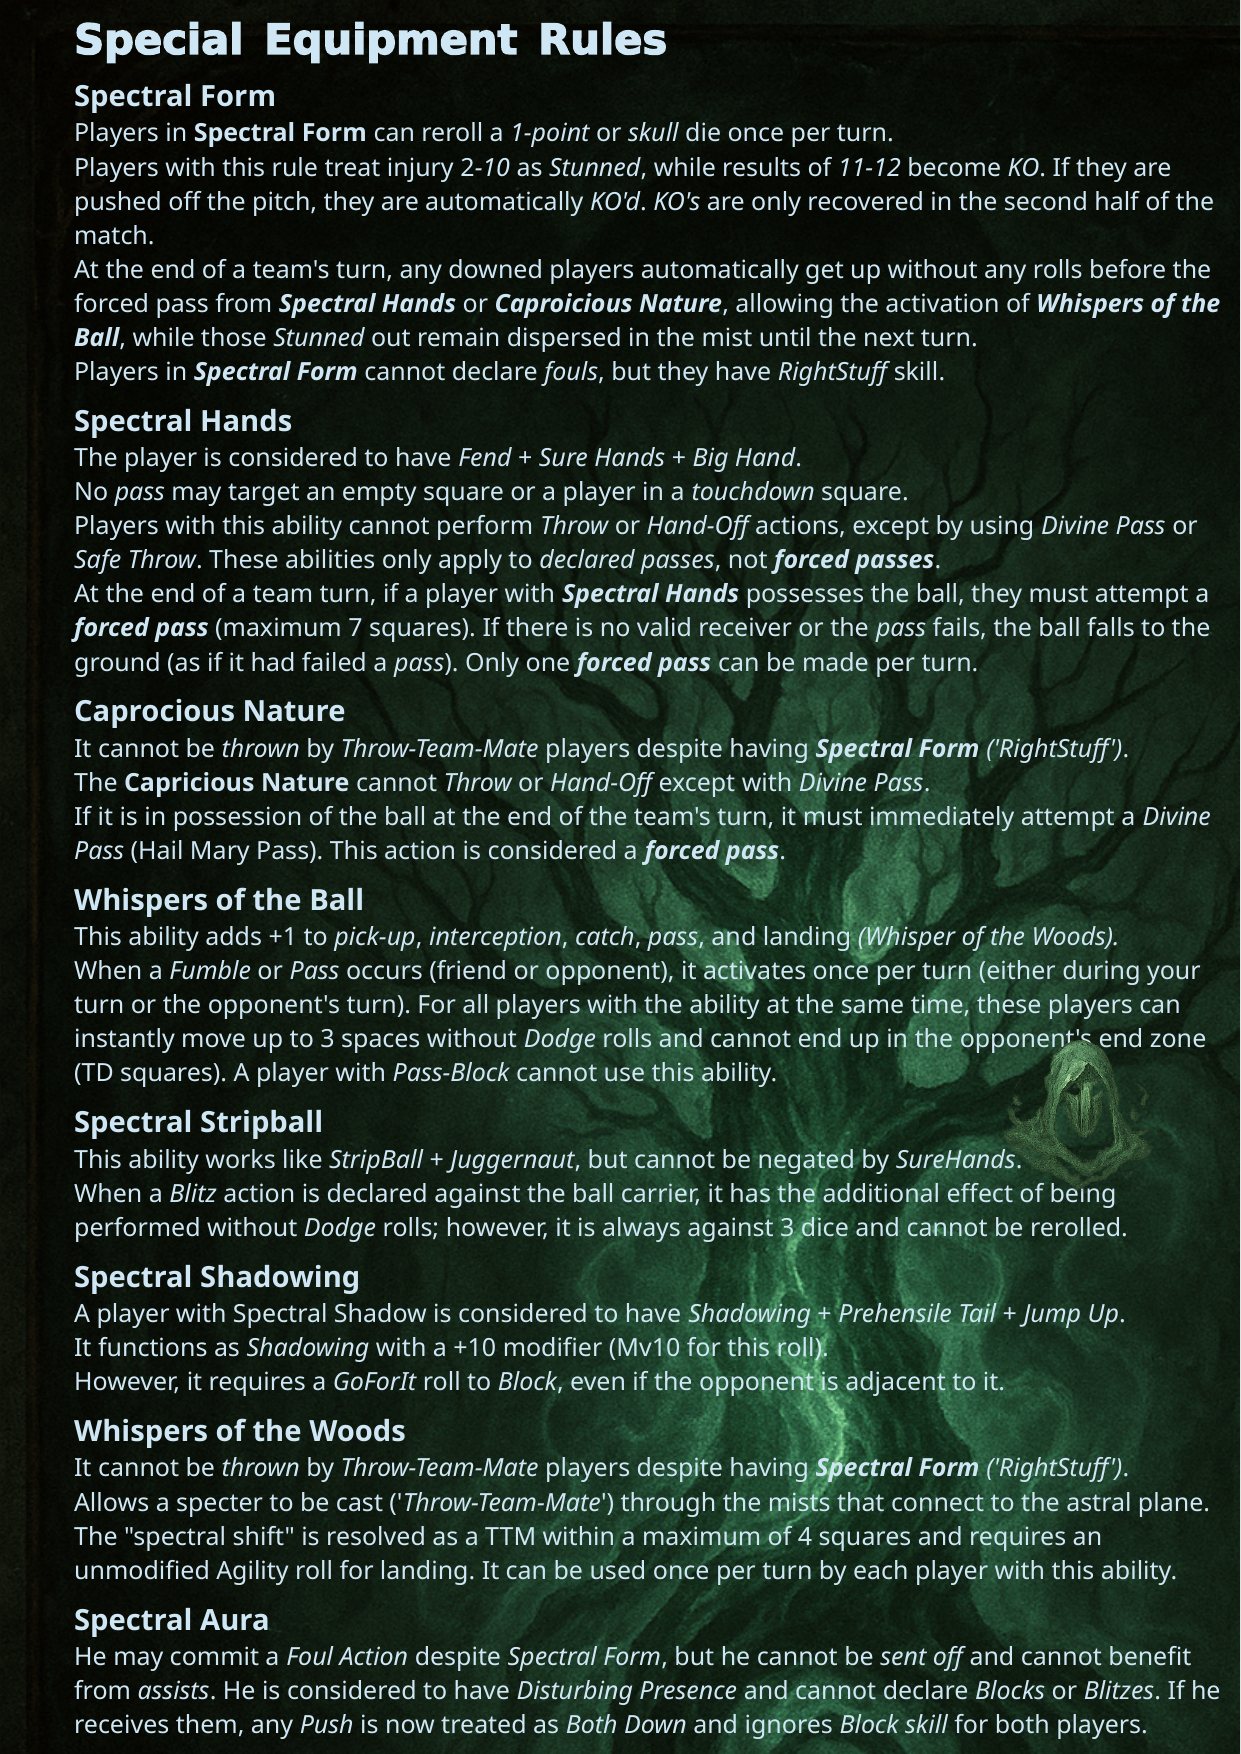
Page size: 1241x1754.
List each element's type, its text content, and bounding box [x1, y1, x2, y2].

text Whispers of the Woods It cannot be thrown by Throw-Team-Mate players despite having Spectral Form ('RightStuff'). Allows a specter to be cast ('Throw-Team-Mate') through the mists that connect to the astral plane. The "spectral shift" is resolved as a TTM within a maximum of 4 squares and requires an unmodified Agility roll for landing. It can be used once per turn by each player with this ability. [74, 1410, 1240, 1586]
text Spectral Hands The player is considered to have Fend + Sure Hands + Big Hand. No pass may target an empty square or a player in a touchdown square. Players with this ability cannot perform Throw or Hand-Off actions, except by using Divine Pass or Safe Throw. These abilities only apply to declared passes, not forced passes. At the end of a team turn, if a player with Spectral Hands possesses the ball, they must attempt a forced pass (maximum 7 squares). If there is no valid receiver or the pass fails, the ball falls to the ground (as if it had failed a pass). Only one forced pass can be made per turn. [74, 400, 1240, 678]
text Caprocious Nature It cannot be thrown by Throw-Team-Mate players despite having Spectral Form ('RightStuff'). The Capricious Nature cannot Throw or Hand-Off except with Divine Pass. If it is in possession of the ball at the end of the team's turn, it must immediately attempt a Divine Pass (Hail Mary Pass). This action is considered a forced pass. [74, 691, 1240, 867]
text Spectral Stripball This ability works like StripBall + Juggernaut, but cannot be negated by SureHands. When a Blitz action is declared against the ball carrier, it has the additional effect of being performed without Dodge rolls; however, it is always against 3 dice and cannot be rerolled. [74, 1102, 1240, 1243]
picture [0, 0, 1241, 1754]
text Spectral Shadowing A player with Spectral Shadow is considered to have Shadowing + Prehensile Tail + Jump Up. It functions as Shadowing with a +10 modifier (Mv10 for this roll). However, it requires a GoForIt roll to Block, even if the opponent is adjacent to it. [74, 1256, 1240, 1398]
text Spectral Form Players in Spectral Form can reroll a 1-point or skull die once per turn. Players with this rule treat injury 2-10 as Stunned, while results of 11-12 become KO. If they are pushed off the pitch, they are automatically KO'd. KO's are only recovered in the second half of the match. At the end of a team's turn, any downed players automatically get up without any rolls before the forced pass from Spectral Hands or Caproicious Nature, allowing the activation of Whispers of the Ball, while those Stunned out remain dispersed in the mist until the next turn. Players in Spectral Form cannot declare fouls, but they have RightStuff skill. [74, 75, 1240, 388]
subtitle Special Equipment Rules [74, 25, 1240, 63]
text Spectral Aura He may commit a Foul Action despite Spectral Form, but he cannot be sent off and cannot benefit from assists. He is considered to have Disturbing Presence and cannot declare Blocks or Blitzes. If he receives them, any Push is now treated as Both Down and ignores Block skill for both players. [74, 1599, 1240, 1741]
text Whispers of the Ball This ability adds +1 to pick-up, interception, catch, pass, and landing (Whisper of the Woods). When a Fumble or Pass occurs (friend or opponent), it activates once per turn (either during your turn or the opponent's turn). For all players with the ability at the same time, these players can instantly move up to 3 spaces without Dodge rolls and cannot end up in the opponent's end zone (TD squares). A player with Pass-Block cannot use this ability. [74, 879, 1240, 1089]
